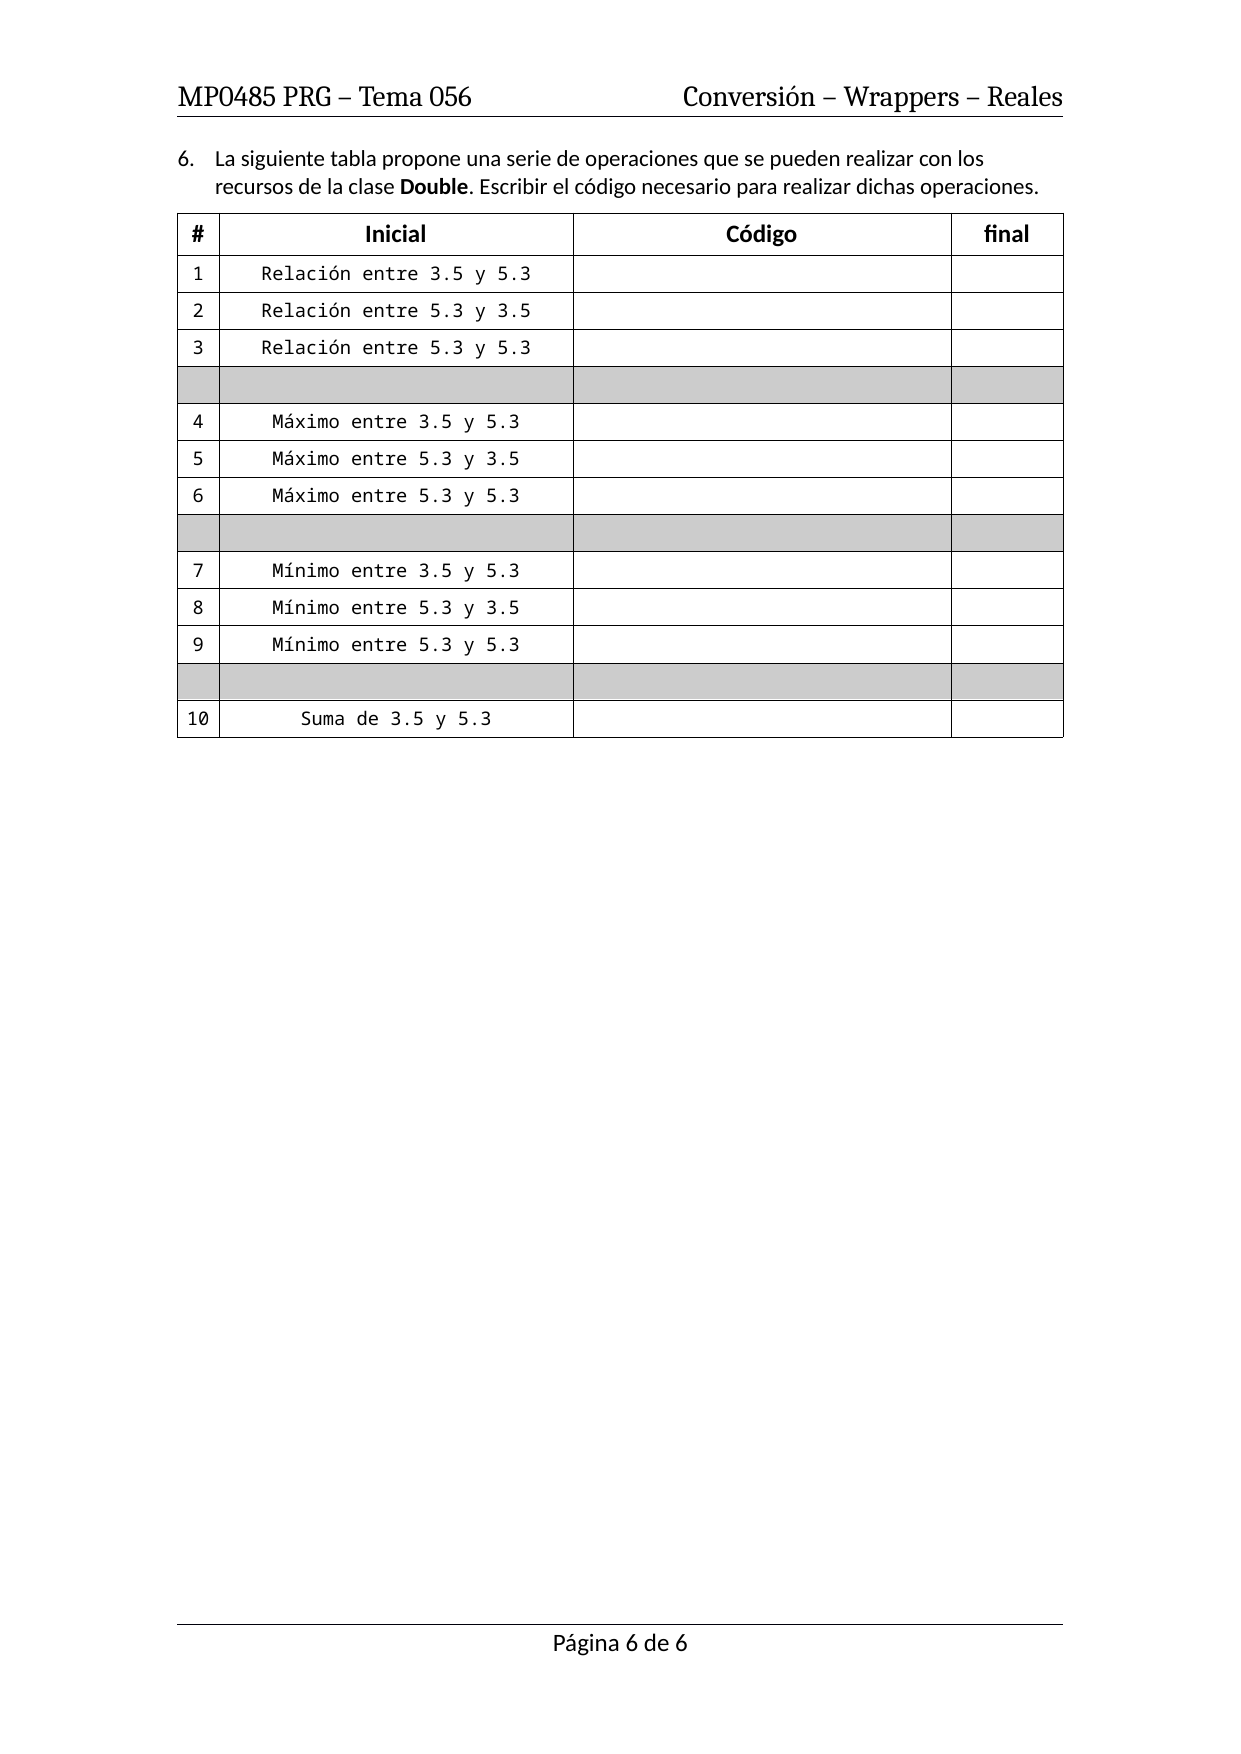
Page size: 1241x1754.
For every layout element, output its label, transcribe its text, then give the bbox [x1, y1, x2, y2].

table_cell Mínimo entre 5.3 y 3.5 [220, 589, 573, 625]
table_cell 7 [178, 552, 219, 588]
table_cell [574, 478, 951, 514]
table_cell [574, 552, 951, 588]
table_cell [952, 589, 1063, 625]
table_cell 4 [178, 404, 219, 440]
table_cell [952, 330, 1063, 366]
table_cell [952, 701, 1063, 737]
table_cell [220, 367, 573, 403]
table_cell [574, 664, 951, 699]
table_cell Relación entre 5.3 y 3.5 [220, 293, 573, 329]
table_cell 5 [178, 441, 219, 477]
table_cell 1 [178, 256, 219, 292]
table_cell [574, 515, 951, 551]
table_cell Relación entre 3.5 y 5.3 [220, 256, 573, 292]
table_cell [952, 367, 1063, 403]
list La siguiente tabla propone una serie de operaciones que se pueden realizar con los recursos de la clase Double. Escribir el código necesario para realizar dichas operaciones. [177, 144, 1063, 200]
table_cell [178, 367, 219, 403]
table_header Código [574, 214, 951, 254]
table_cell [178, 664, 219, 699]
table_header Inicial [220, 214, 573, 254]
table_cell [952, 552, 1063, 588]
table_cell [574, 589, 951, 625]
table_cell 10 [178, 701, 219, 737]
table_cell [574, 293, 951, 329]
table_cell [574, 367, 951, 403]
table_cell [952, 478, 1063, 514]
table_cell [952, 441, 1063, 477]
table_cell [574, 330, 951, 366]
table_cell [952, 626, 1063, 662]
table_cell Mínimo entre 5.3 y 5.3 [220, 626, 573, 662]
table_cell [574, 441, 951, 477]
table_cell [952, 256, 1063, 292]
table_cell [574, 626, 951, 662]
table_cell 6 [178, 478, 219, 514]
table_cell [220, 515, 573, 551]
table_header # [178, 214, 219, 254]
table_cell 9 [178, 626, 219, 662]
table_cell [952, 404, 1063, 440]
table_cell 8 [178, 589, 219, 625]
table_cell [952, 515, 1063, 551]
table_cell Máximo entre 5.3 y 3.5 [220, 441, 573, 477]
table_cell 2 [178, 293, 219, 329]
table_cell Mínimo entre 3.5 y 5.3 [220, 552, 573, 588]
table_cell Máximo entre 3.5 y 5.3 [220, 404, 573, 440]
table_cell [952, 664, 1063, 699]
table_cell Máximo entre 5.3 y 5.3 [220, 478, 573, 514]
table_cell [952, 293, 1063, 329]
table_cell [574, 404, 951, 440]
table_cell 3 [178, 330, 219, 366]
table_header final [952, 214, 1063, 254]
table_cell Relación entre 5.3 y 5.3 [220, 330, 573, 366]
table_cell [574, 256, 951, 292]
table_cell [178, 515, 219, 551]
table_cell Suma de 3.5 y 5.3 [220, 701, 573, 737]
table_cell [220, 664, 573, 699]
table_cell [574, 701, 951, 737]
